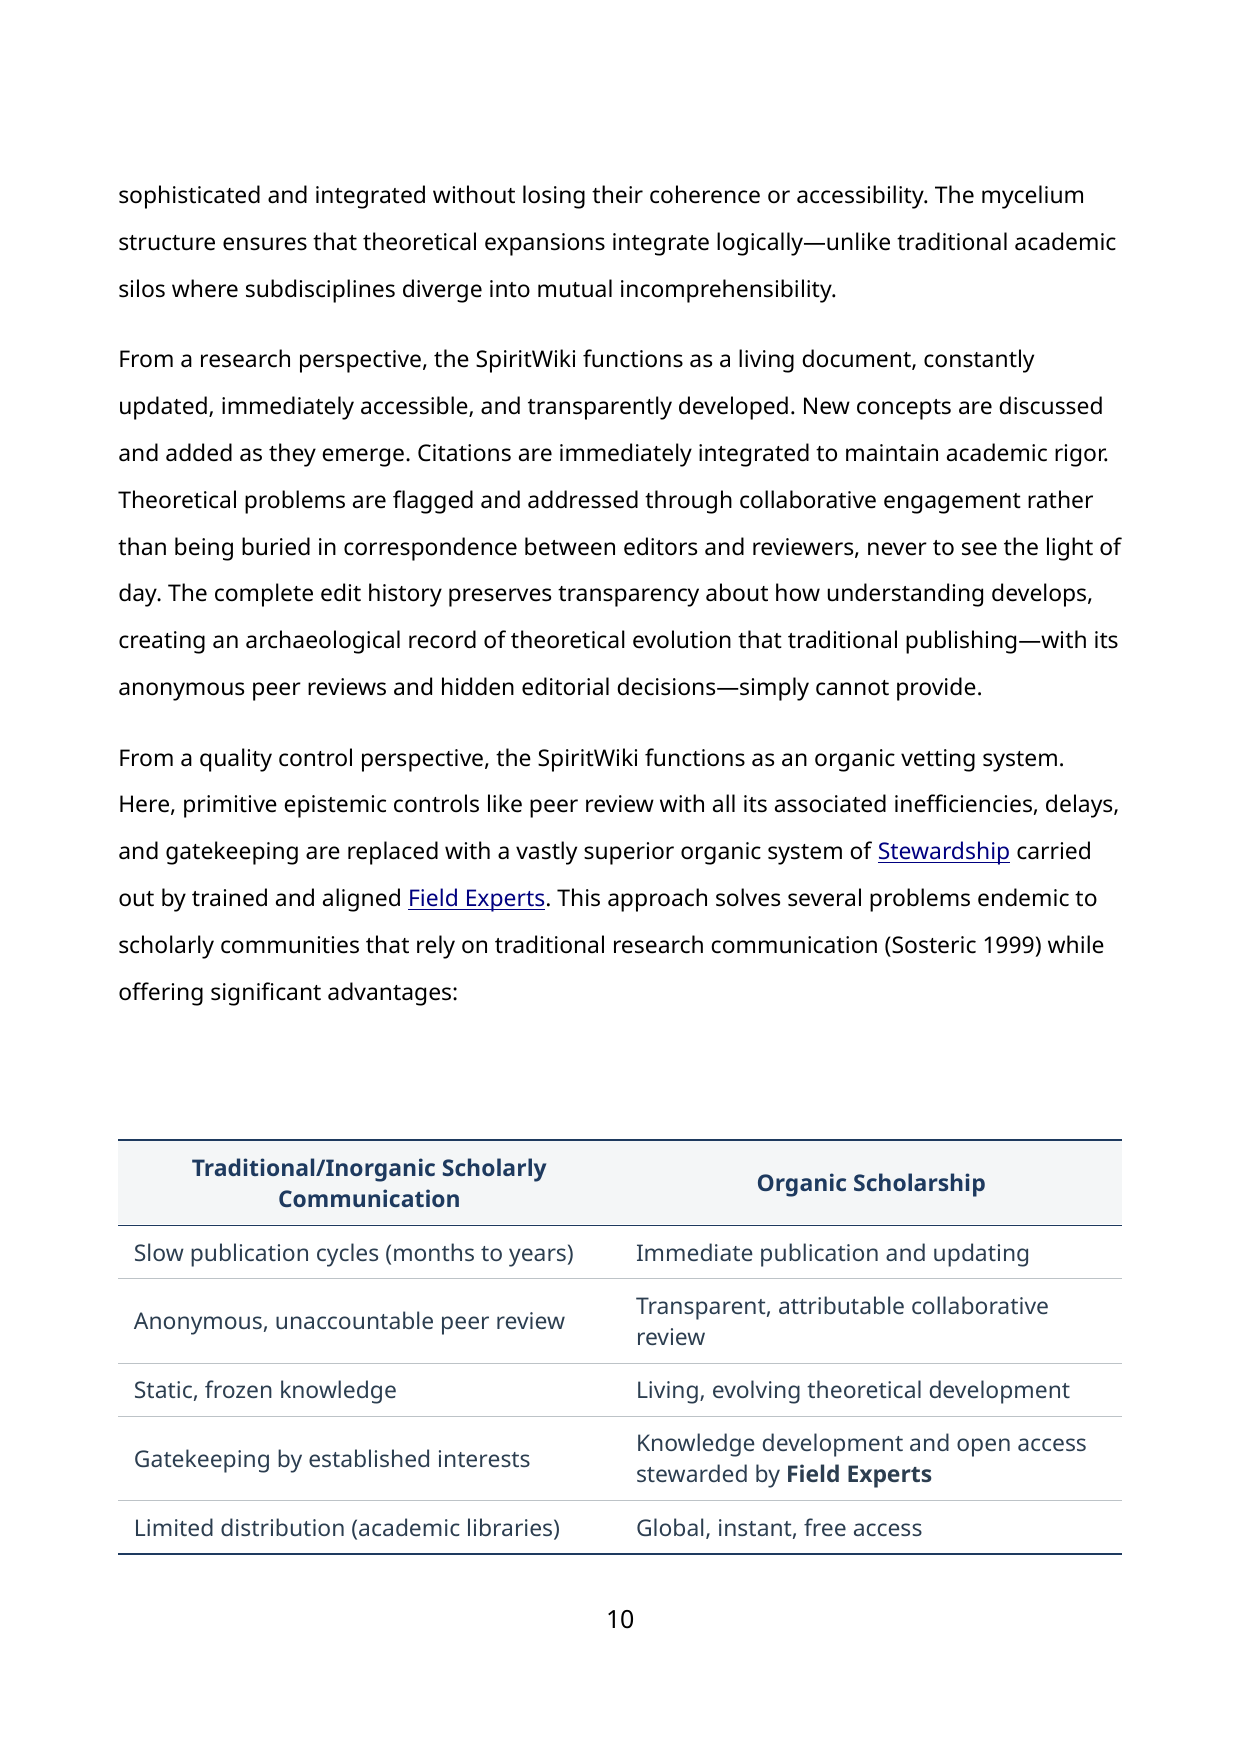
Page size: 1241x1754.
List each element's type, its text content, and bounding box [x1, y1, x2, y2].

table_cell Global, instant, free access [620, 1501, 1122, 1553]
table_cell Static, frozen knowledge [118, 1364, 620, 1416]
table_header Organic Scholarship [620, 1141, 1122, 1224]
table_cell Living, evolving theoretical development [620, 1364, 1122, 1416]
table_cell Transparent, attributable collaborative review [620, 1279, 1122, 1362]
table_cell Knowledge development and open access stewarded by Field Experts [620, 1417, 1122, 1500]
table_cell Slow publication cycles (months to years) [118, 1226, 620, 1278]
text sophisticated and integrated without losing their coherence or accessibility. The mycelium structure ensures that theoretical expansions integrate logically—unlike traditional academic silos where subdisciplines diverge into mutual incomprehensibility. [118, 179, 1122, 304]
table_cell Anonymous, unaccountable peer review [118, 1279, 620, 1362]
text From a quality control perspective, the SpiritWiki functions as an organic vetting system. Here, primitive epistemic controls like peer review with all its associated inefficiencies, delays, and gatekeeping are replaced with a vastly superior organic system of Stewardship carried out by trained and aligned Field Experts. This approach solves several problems endemic to scholarly communities that rely on traditional research communication (Sosteric 1999) while offering significant advantages: [118, 742, 1122, 1007]
table_header Traditional/Inorganic Scholarly Communication [118, 1141, 620, 1224]
table_cell Gatekeeping by established interests [118, 1417, 620, 1500]
table_cell Immediate publication and updating [620, 1226, 1122, 1278]
text From a research perspective, the SpiritWiki functions as a living document, constantly updated, immediately accessible, and transparently developed. New concepts are discussed and added as they emerge. Citations are immediately integrated to maintain academic rigor. Theoretical problems are flagged and addressed through collaborative engagement rather than being buried in correspondence between editors and reviewers, never to see the light of day. The complete edit history preserves transparency about how understanding develops, creating an archaeological record of theoretical evolution that traditional publishing—with its anonymous peer reviews and hidden editorial decisions—simply cannot provide. [118, 343, 1122, 702]
table_cell Limited distribution (academic libraries) [118, 1501, 620, 1553]
